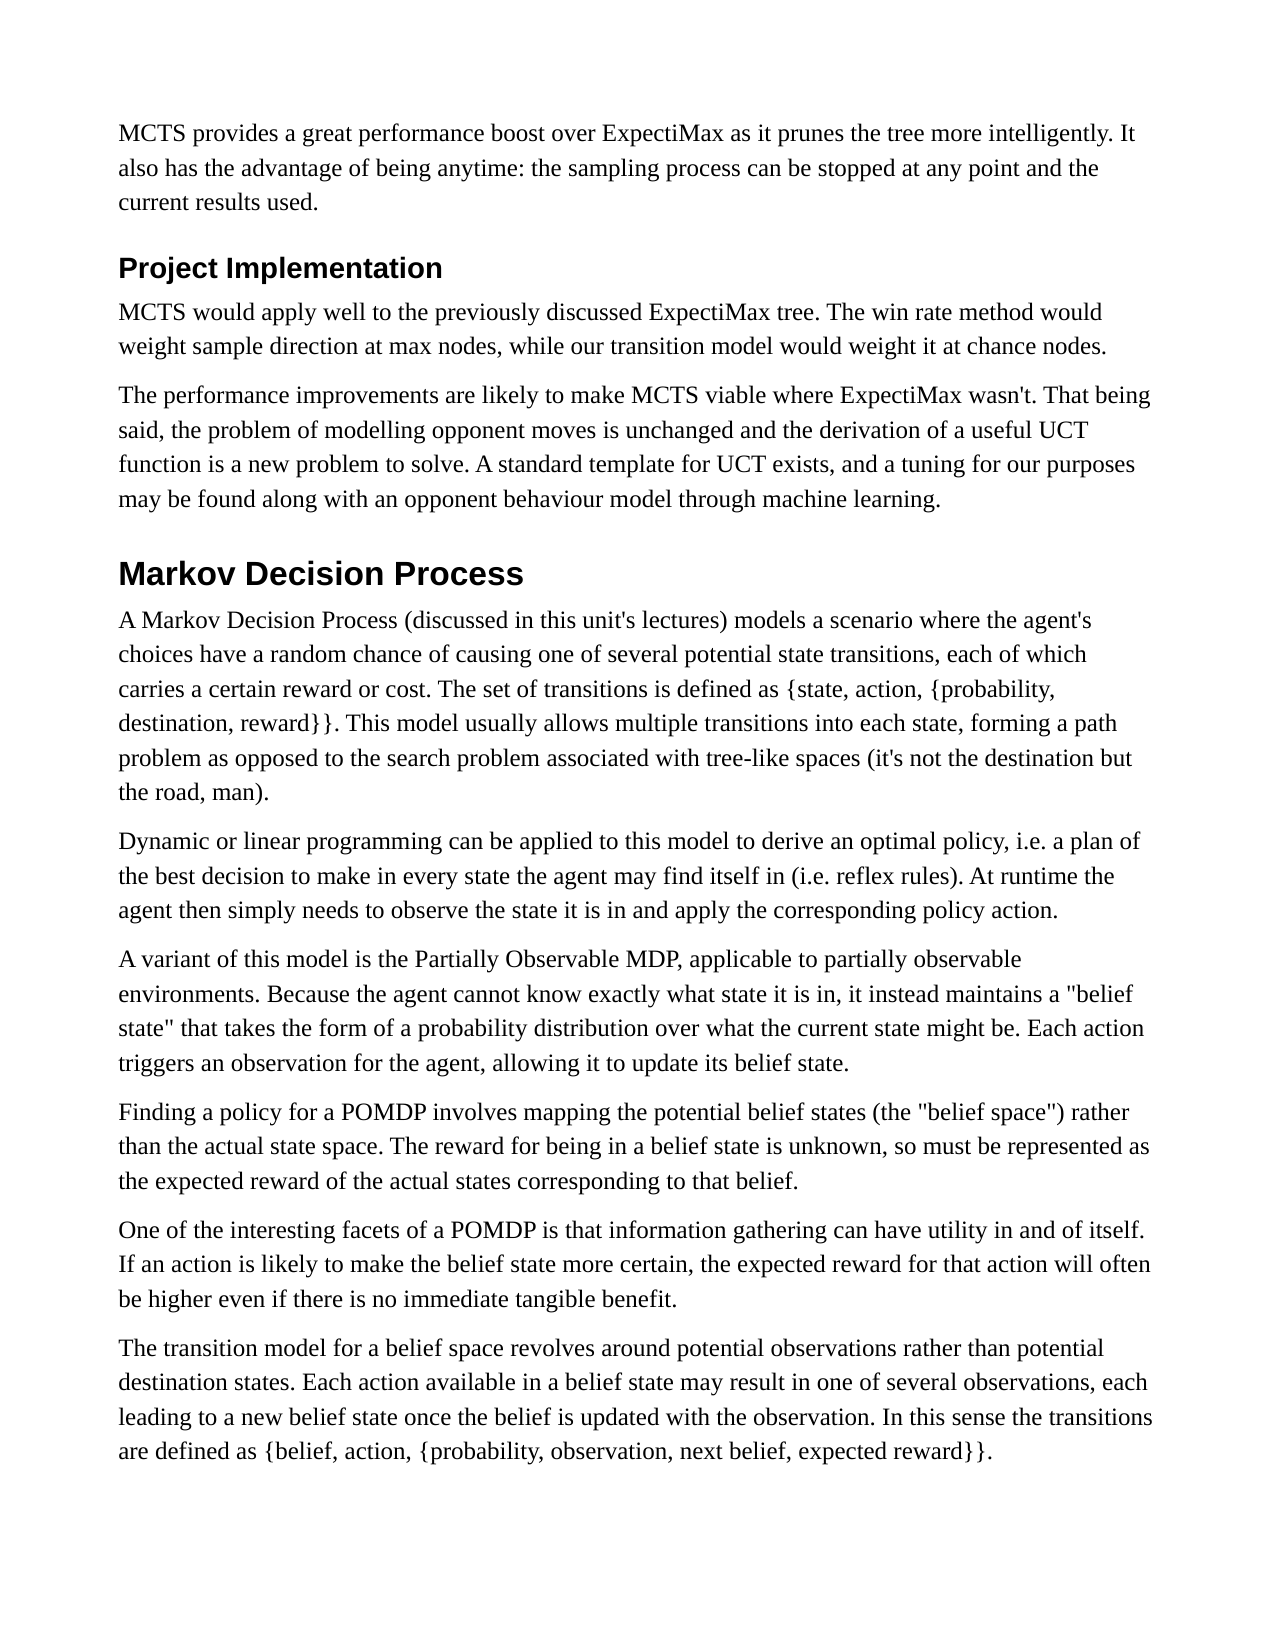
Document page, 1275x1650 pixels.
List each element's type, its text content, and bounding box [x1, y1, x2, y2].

text One of the interesting facets of a POMDP is that information gathering can have utility in and of itself. If an action is likely to make the belief state more certain, the expected reward for that action will often be higher even if there is no immediate tangible benefit. [118, 1215, 1157, 1313]
text MCTS provides a great performance boost over ExpectiMax as it prunes the tree more intelligently. It also has the advantage of being anytime: the sampling process can be stopped at any point and the current results used. [118, 118, 1157, 216]
subtitle Markov Decision Process [118, 554, 1157, 592]
text The transition model for a belief space revolves around potential observations rather than potential destination states. Each action available in a belief state may result in one of several observations, each leading to a new belief state once the belief is updated with the observation. In this sense the transitions are defined as {belief, action, {probability, observation, next belief, expected reward}}. [118, 1333, 1157, 1465]
text Dynamic or linear programming can be applied to this model to derive an optimal policy, i.e. a plan of the best decision to make in every state the agent may find itself in (i.e. reflex rules). At runtime the agent then simply needs to observe the state it is in and apply the corresponding policy action. [118, 826, 1157, 924]
subtitle Project Implementation [118, 251, 1157, 284]
text Finding a policy for a POMDP involves mapping the potential belief states (the "belief space") rather than the actual state space. The reward for being in a belief state is unknown, so must be represented as the expected reward of the actual states corresponding to that belief. [118, 1097, 1157, 1195]
text The performance improvements are likely to make MCTS viable where ExpectiMax wasn't. That being said, the problem of modelling opponent moves is unchanged and the derivation of a useful UCT function is a new problem to solve. A standard template for UCT exists, and a tuning for our purposes may be found along with an opponent behaviour model through machine learning. [118, 381, 1157, 513]
text A variant of this model is the Partially Observable MDP, applicable to partially observable environments. Because the agent cannot know exactly what state it is in, it instead maintains a "belief state" that takes the form of a probability distribution over what the current state might be. Each action triggers an observation for the agent, allowing it to update its belief state. [118, 944, 1157, 1077]
text MCTS would apply well to the previously discussed ExpectiMax tree. The win rate method would weight sample direction at max nodes, while our transition model would weight it at chance nodes. [118, 297, 1157, 360]
text A Markov Decision Process (discussed in this unit's lectures) models a scenario where the agent's choices have a random chance of causing one of several potential state transitions, each of which carries a certain reward or cost. The set of transitions is defined as {state, action, {probability, destination, reward}}. This model usually allows multiple transitions into each state, forming a path problem as opposed to the search problem associated with tree-like spaces (it's not the destination but the road, man). [118, 605, 1157, 806]
